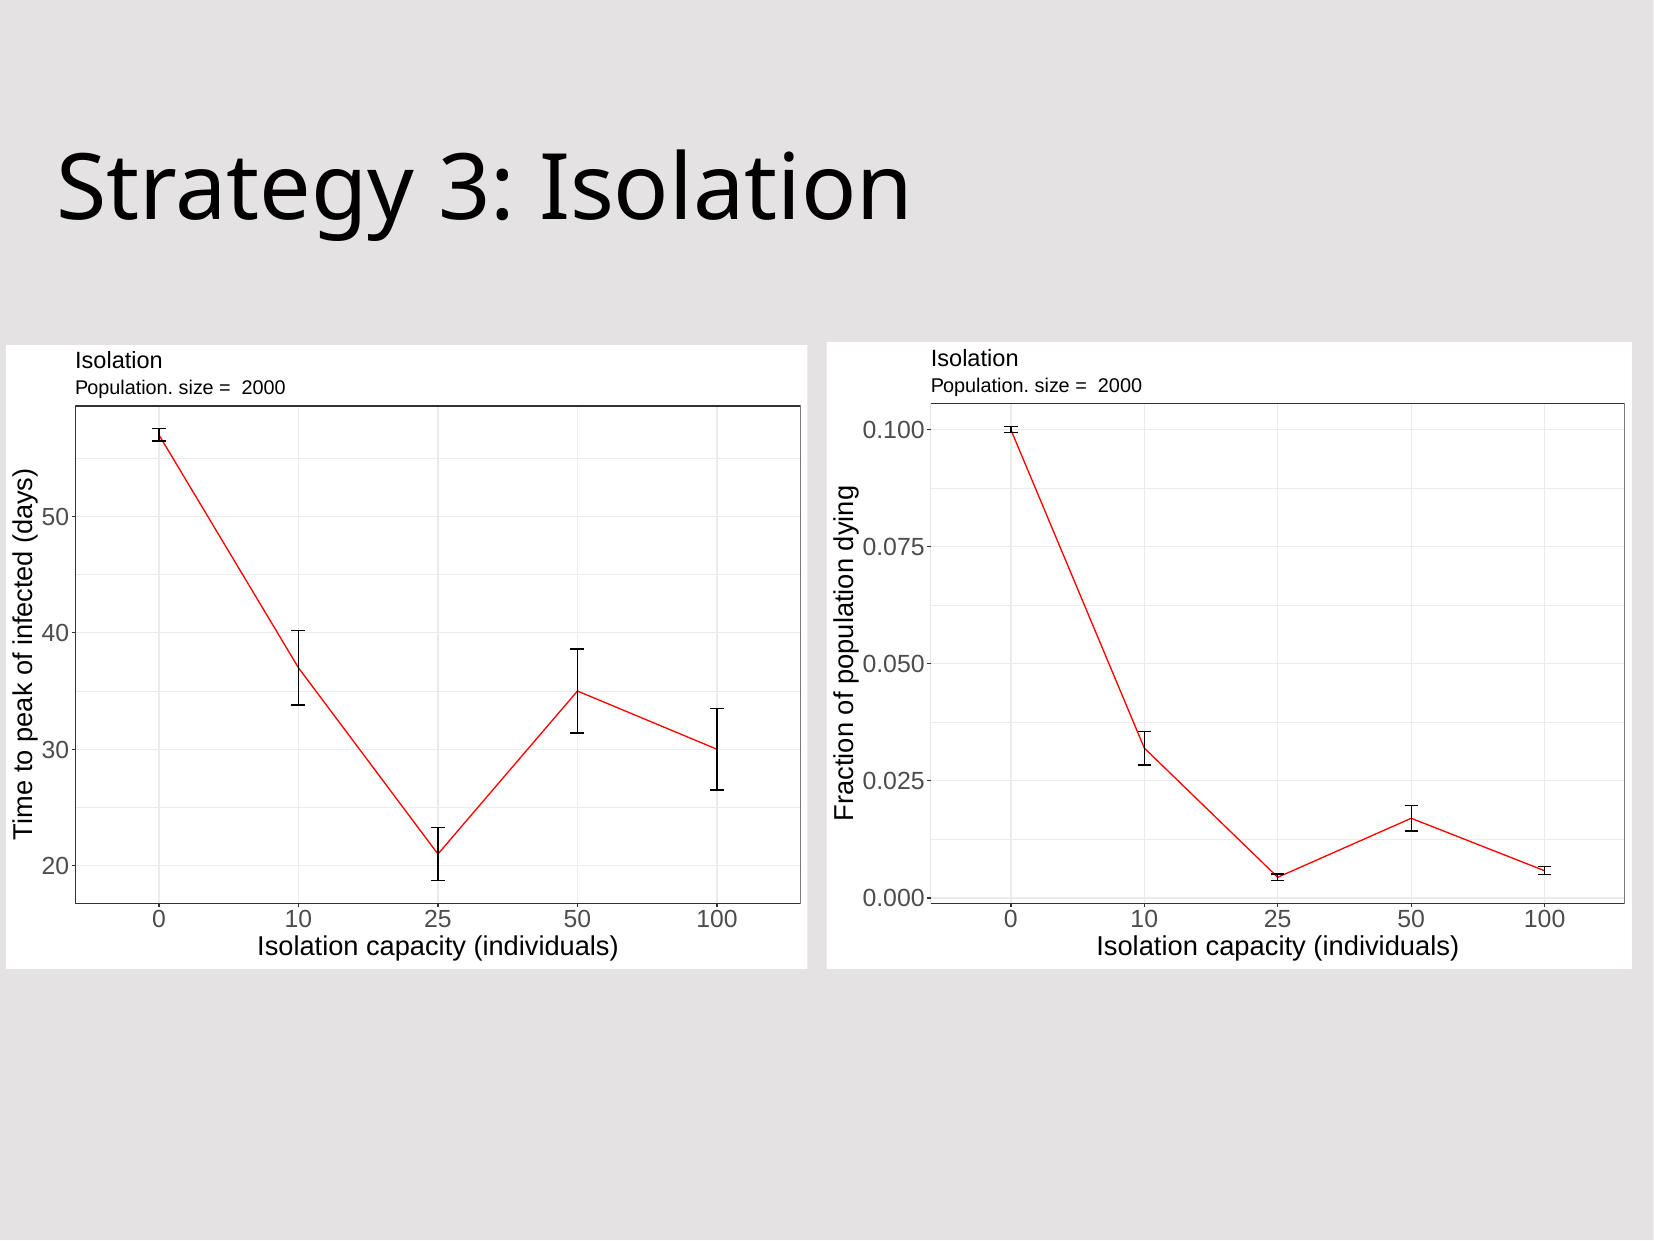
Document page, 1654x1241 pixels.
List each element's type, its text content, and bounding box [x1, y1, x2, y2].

text_box Strategy 3: Isolation [41, 114, 1601, 263]
picture [826, 342, 1632, 969]
picture [5, 345, 808, 969]
